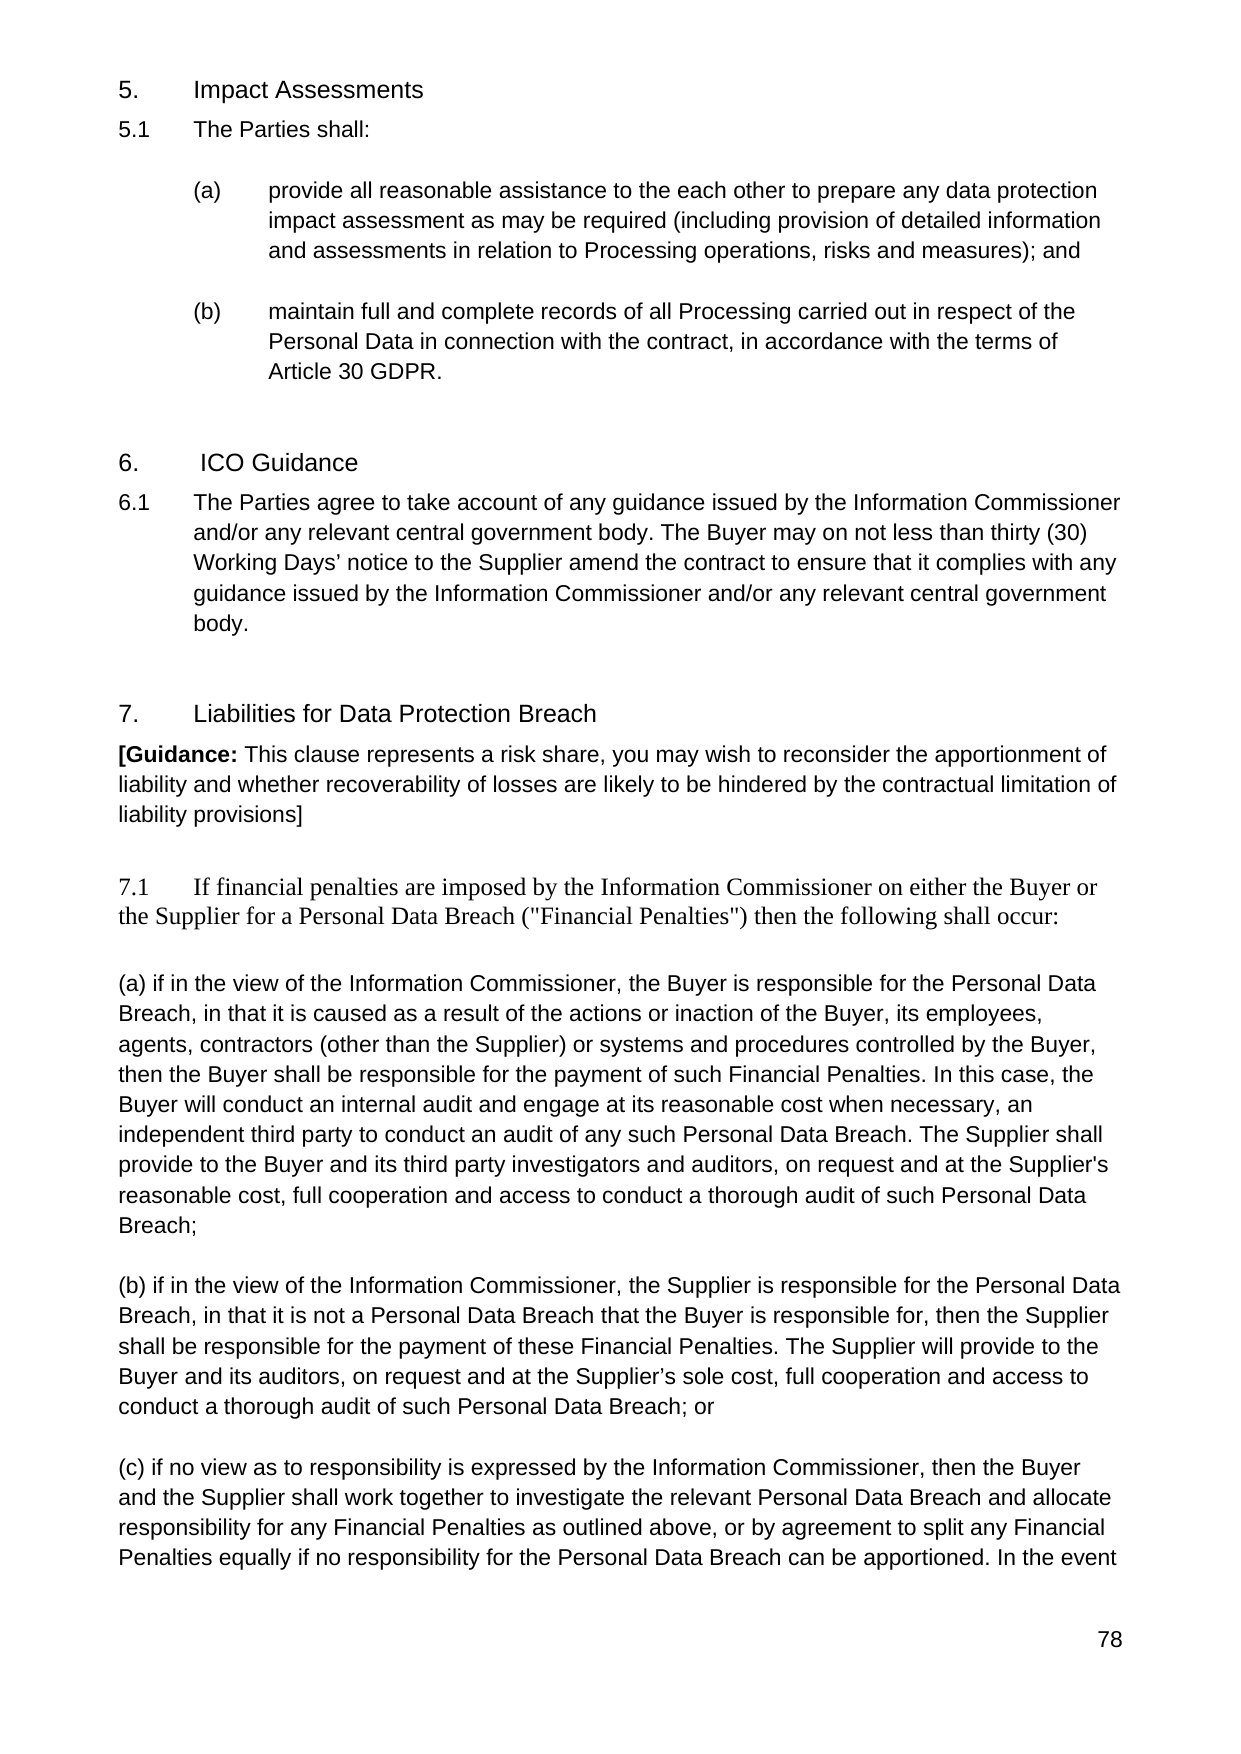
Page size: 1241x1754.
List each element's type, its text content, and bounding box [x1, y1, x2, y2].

text [Guidance: This clause represents a risk share, you may wish to reconsider the apportionment of liability and whether recoverability of losses are likely to be hindered by the contractual limitation of liability provisions] [118, 741, 1122, 827]
text (a) provide all reasonable assistance to the each other to prepare any data protection impact assessment as may be required (including provision of detailed information and assessments in relation to Processing operations, risks and measures); and [193, 177, 1122, 263]
text 6.1 The Parties agree to take account of any guidance issued by the Information Commissioner and/or any relevant central government body. The Buyer may on not less than thirty (30) Working Days’ notice to the Supplier amend the contract to ensure that it complies with any guidance issued by the Information Commissioner and/or any relevant central government body. [118, 489, 1122, 636]
text (b) if in the view of the Information Commissioner, the Supplier is responsible for the Personal Data Breach, in that it is not a Personal Data Breach that the Buyer is responsible for, then the Supplier shall be responsible for the payment of these Financial Penalties. The Supplier will provide to the Buyer and its auditors, on request and at the Supplier’s sole cost, full cooperation and access to conduct a thorough audit of such Personal Data Breach; or [118, 1272, 1122, 1419]
subtitle 5. Impact Assessments [118, 75, 1122, 104]
subtitle 6. ICO Guidance [118, 448, 1122, 476]
text (c) if no view as to responsibility is expressed by the Information Commissioner, then the Buyer and the Supplier shall work together to investigate the relevant Personal Data Breach and allocate responsibility for any Financial Penalties as outlined above, or by agreement to split any Financial Penalties equally if no responsibility for the Personal Data Breach can be apportioned. In the event [118, 1453, 1122, 1570]
text 5.1 The Parties shall: [118, 116, 1122, 143]
text (b) maintain full and complete records of all Processing carried out in respect of the Personal Data in connection with the contract, in accordance with the terms of Article 30 GDPR. [193, 298, 1122, 384]
text 7.1 If financial penalties are imposed by the Information Commissioner on either the Buyer or the Supplier for a Personal Data Breach ("Financial Penalties") then the following shall occur: [118, 872, 1122, 929]
subtitle 7. Liabilities for Data Protection Breach [118, 699, 1122, 728]
text (a) if in the view of the Information Commissioner, the Buyer is responsible for the Personal Data Breach, in that it is caused as a result of the actions or inaction of the Buyer, its employees, agents, contractors (other than the Supplier) or systems and procedures controlled by the Buyer, then the Buyer shall be responsible for the payment of such Financial Penalties. In this case, the Buyer will conduct an internal audit and engage at its reasonable cost when necessary, an independent third party to conduct an audit of any such Personal Data Breach. The Supplier shall provide to the Buyer and its third party investigators and auditors, on request and at the Supplier's reasonable cost, full cooperation and access to conduct a thorough audit of such Personal Data Breach; [118, 970, 1122, 1238]
